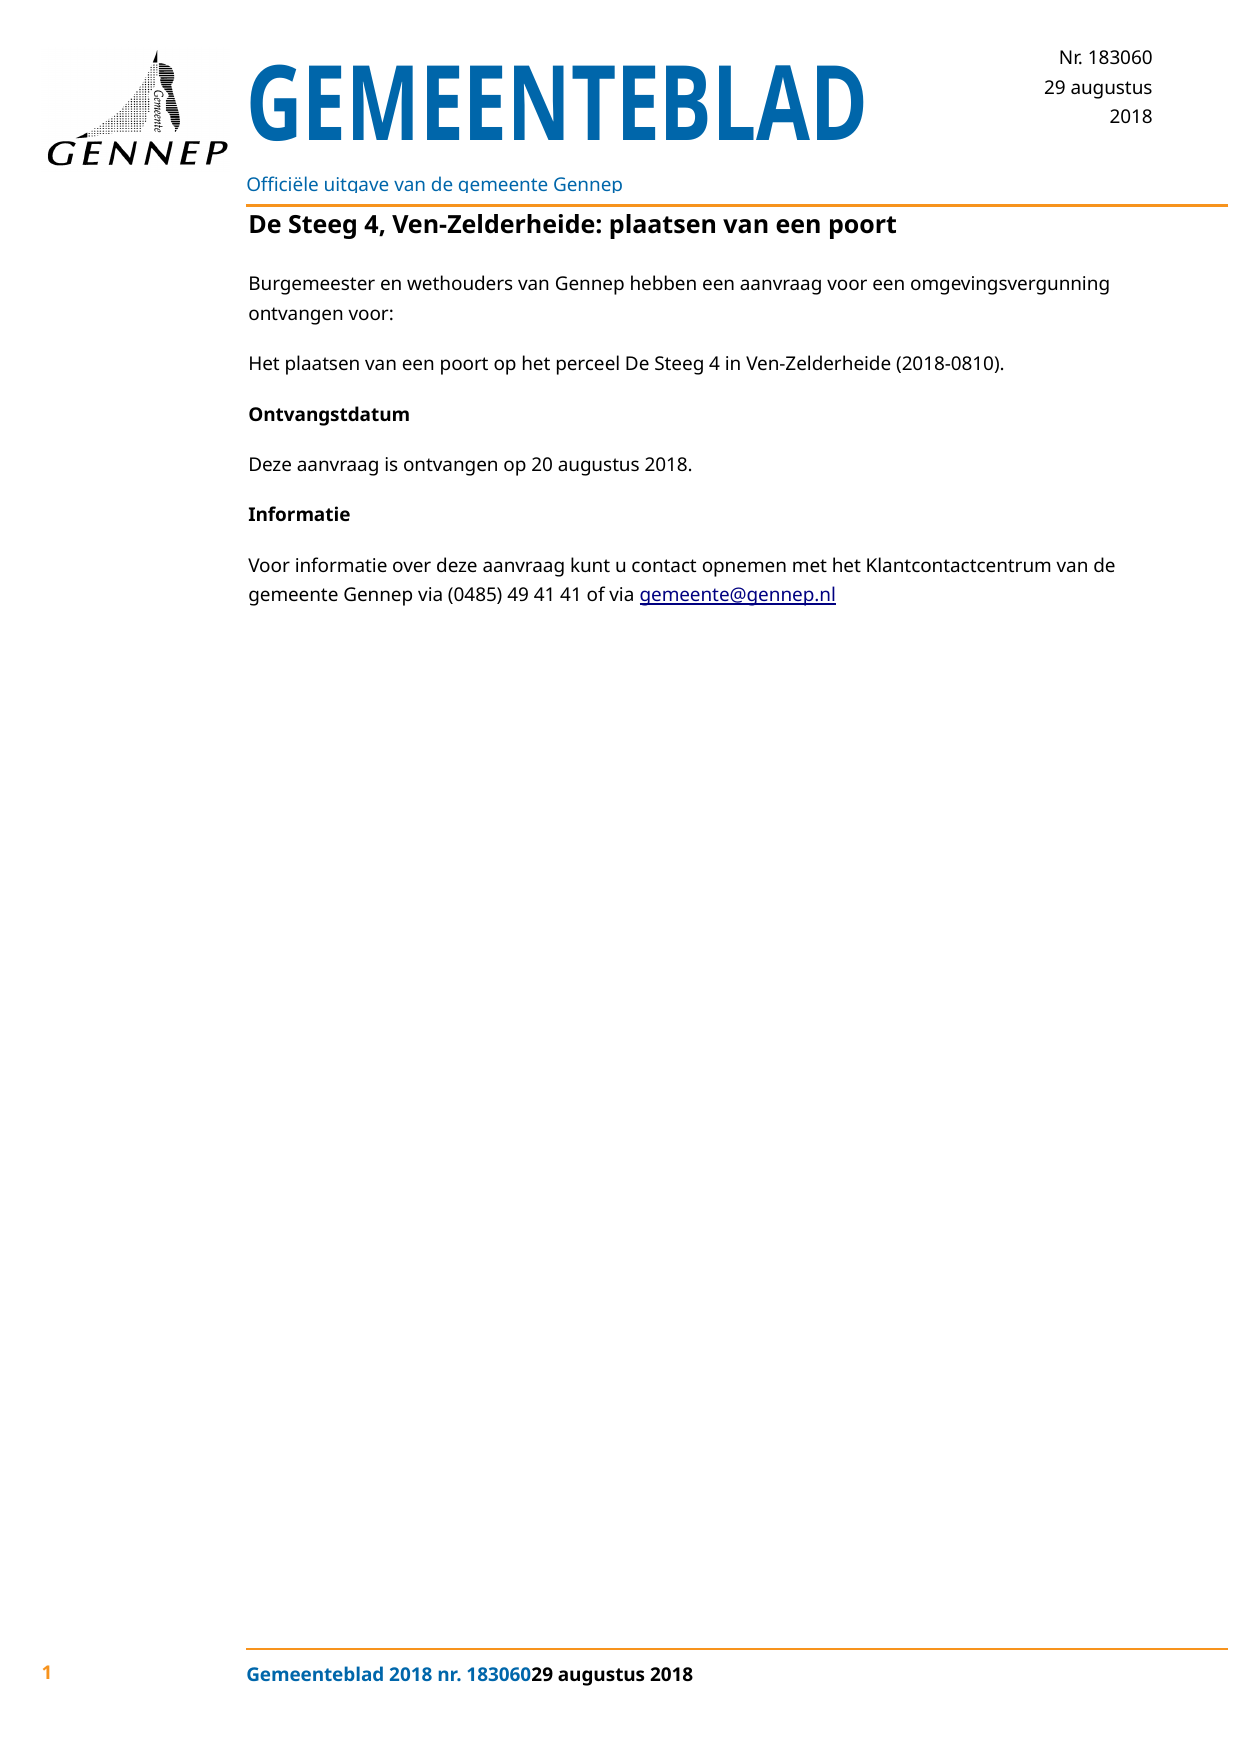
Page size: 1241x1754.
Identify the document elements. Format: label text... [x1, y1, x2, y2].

text Deze aanvraag is ontvangen op 20 augustus 2018. [248, 451, 1152, 477]
text Informatie [248, 502, 1152, 527]
picture [41, 47, 231, 172]
text Burgemeester en wethouders van Gennep hebben een aanvraag voor een omgevingsvergunning ontvangen voor: [248, 270, 1152, 326]
text Het plaatsen van een poort op het perceel De Steeg 4 in Ven-Zelderheide (2018-0810). [248, 350, 1152, 376]
text De Steeg 4, Ven-Zelderheide: plaatsen van een poort [248, 207, 1152, 241]
text Ontvangstdatum [248, 401, 1152, 426]
text Voor informatie over deze aanvraag kunt u contact opnemen met het Klantcontactcentrum van de gemeente Gennep via (0485) 49 41 41 of via gemeente@gennep.nl [248, 552, 1152, 607]
